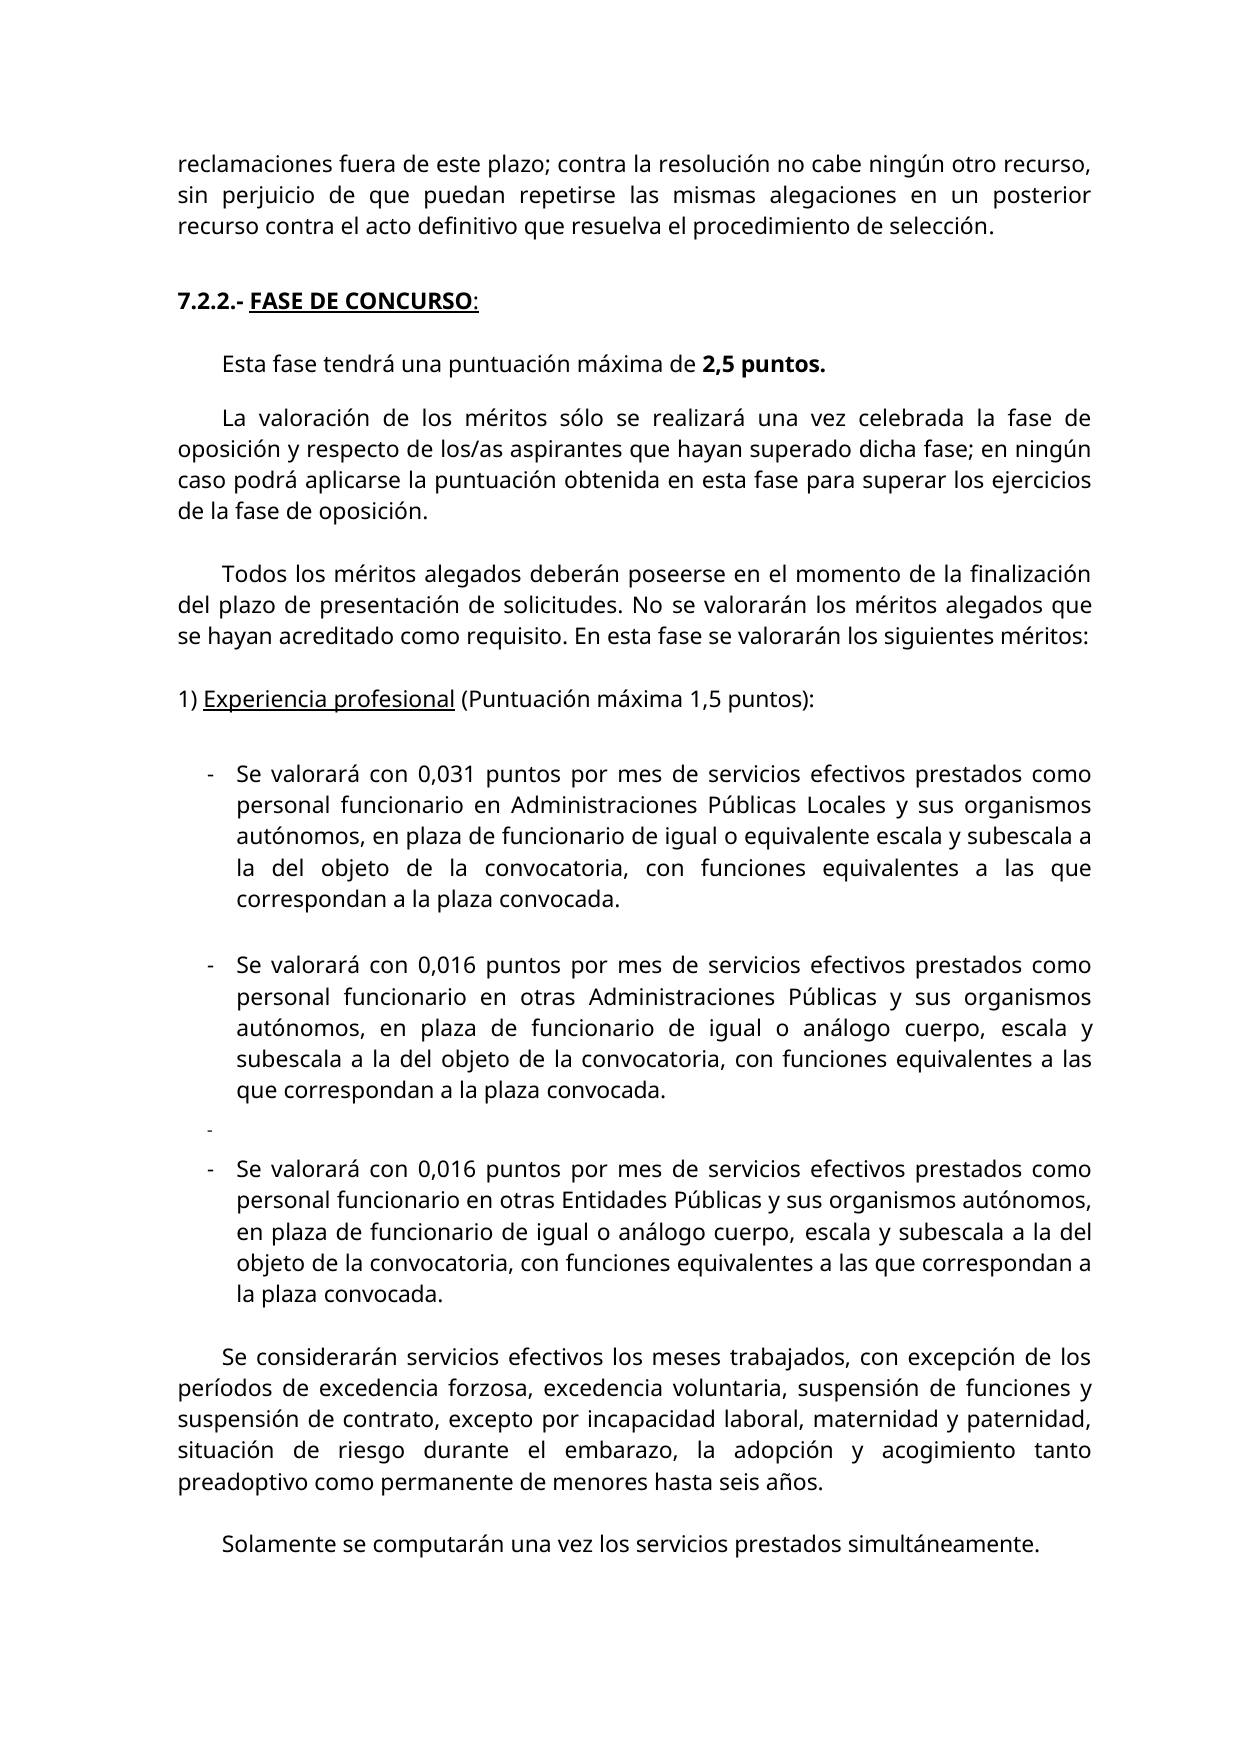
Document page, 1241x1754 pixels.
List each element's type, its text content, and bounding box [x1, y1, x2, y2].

subtitle 7.2.2.- FASE DE CONCURSO: [177, 285, 1093, 316]
text La valoración de los méritos sólo se realizará una vez celebrada la fase de oposición y respecto de los/as aspirantes que hayan superado dicha fase; en ningún caso podrá aplicarse la puntuación obtenida en esta fase para superar los ejercicios de la fase de oposición. [177, 402, 1093, 527]
text Todos los méritos alegados deberán poseerse en el momento de la finalización del plazo de presentación de solicitudes. No se valorarán los méritos alegados que se hayan acreditado como requisito. En esta fase se valorarán los siguientes méritos: [177, 558, 1093, 652]
list Se valorará con 0,016 puntos por mes de servicios efectivos prestados como personal funcionario en otras Administraciones Públicas y sus organismos autónomos, en plaza de funcionario de igual o análogo cuerpo, escala y subescala a la del objeto de la convocatoria, con funciones equivalentes a las que correspondan a la plaza convocada. [207, 949, 1093, 1106]
text reclamaciones fuera de este plazo; contra la resolución no cabe ningún otro recurso, sin perjuicio de que puedan repetirse las mismas alegaciones en un posterior recurso contra el acto definitivo que resuelva el procedimiento de selección. [177, 148, 1093, 241]
text Solamente se computarán una vez los servicios prestados simultáneamente. [177, 1528, 1093, 1559]
list Se valorará con 0,031 puntos por mes de servicios efectivos prestados como personal funcionario en Administraciones Públicas Locales y sus organismos autónomos, en plaza de funcionario de igual o equivalente escala y subescala a la del objeto de la convocatoria, con funciones equivalentes a las que correspondan a la plaza convocada. [207, 758, 1093, 914]
list Se valorará con 0,016 puntos por mes de servicios efectivos prestados como personal funcionario en otras Entidades Públicas y sus organismos autónomos, en plaza de funcionario de igual o análogo cuerpo, escala y subescala a la del objeto de la convocatoria, con funciones equivalentes a las que correspondan a la plaza convocada. [207, 1153, 1093, 1309]
text Se considerarán servicios efectivos los meses trabajados, con excepción de los períodos de excedencia forzosa, excedencia voluntaria, suspensión de funciones y suspensión de contrato, excepto por incapacidad laboral, maternidad y paternidad, situación de riesgo durante el embarazo, la adopción y acogimiento tanto preadoptivo como permanente de menores hasta seis años. [177, 1341, 1093, 1497]
text Esta fase tendrá una puntuación máxima de 2,5 puntos. [177, 348, 1093, 379]
text 1) Experiencia profesional (Puntuación máxima 1,5 puntos): [177, 683, 1093, 714]
